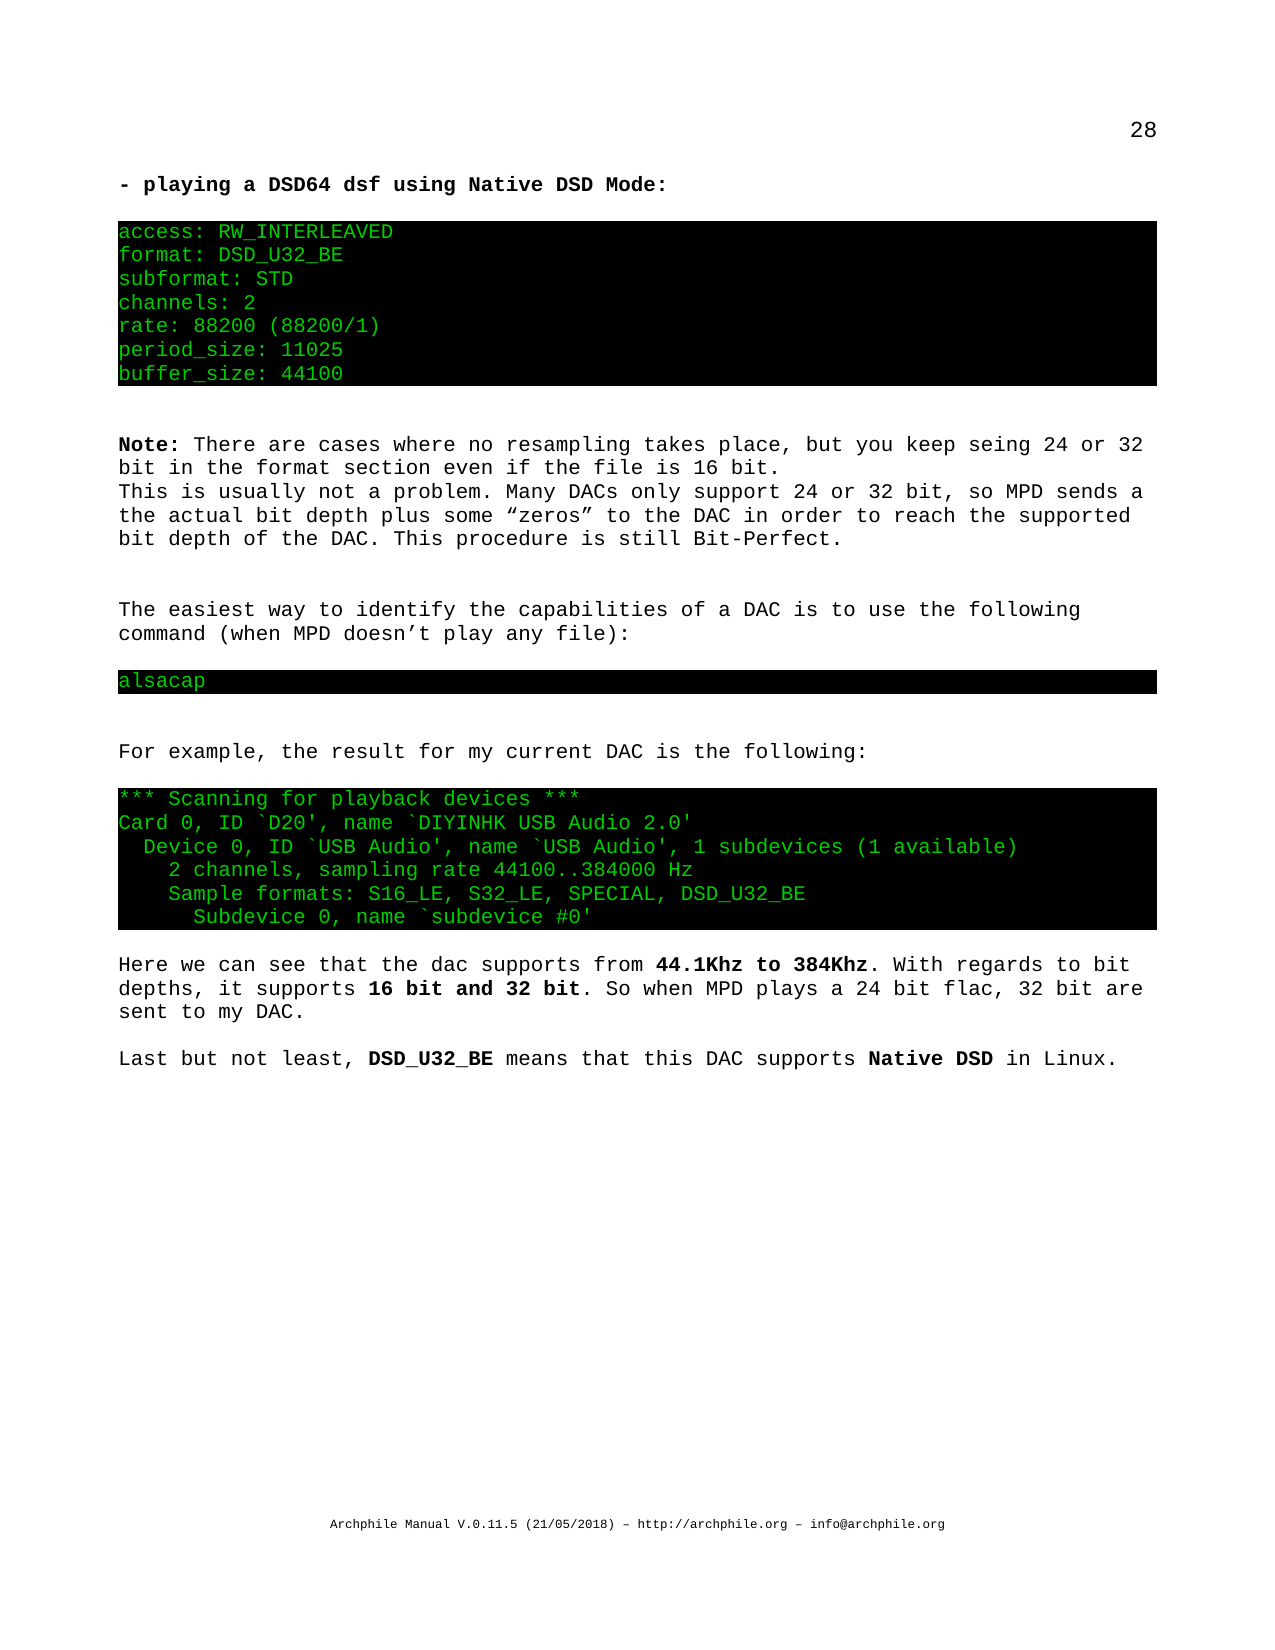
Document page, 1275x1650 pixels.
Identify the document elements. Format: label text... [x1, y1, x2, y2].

text channels: 2 [118, 292, 1157, 315]
text format: DSD_U32_BE [118, 244, 1157, 268]
text This is usually not a problem. Many DACs only support 24 or 32 bit, so MPD sends a the actual bit depth plus some “zeros” to the DAC in order to reach the supported bit depth of the DAC. This procedure is still Bit-Perfect. [118, 481, 1157, 552]
text subformat: STD [118, 268, 1157, 292]
text Device 0, ID `USB Audio', name `USB Audio', 1 subdevices (1 available) [118, 836, 1157, 859]
text Last but not least, DSD_U32_BE means that this DAC supports Native DSD in Linux. [118, 1048, 1157, 1072]
text buffer_size: 44100 [118, 363, 1157, 386]
text access: RW_INTERLEAVED [118, 221, 1157, 244]
text Note: There are cases where no resampling takes place, but you keep seing 24 or 32 bit in the format section even if the file is 16 bit. [118, 434, 1157, 481]
text For example, the result for my current DAC is the following: [118, 741, 1157, 765]
text rate: 88200 (88200/1) [118, 315, 1157, 339]
text 2 channels, sampling rate 44100..384000 Hz [118, 859, 1157, 883]
text - playing a DSD64 dsf using Native DSD Mode: [118, 173, 1157, 197]
text period_size: 11025 [118, 339, 1157, 363]
text The easiest way to identify the capabilities of a DAC is to use the following command (when MPD doesn’t play any file): [118, 599, 1157, 646]
text Card 0, ID `D20', name `DIYINHK USB Audio 2.0' [118, 812, 1157, 836]
text alsacap [118, 670, 1157, 694]
text *** Scanning for playback devices *** [118, 788, 1157, 812]
text Here we can see that the dac supports from 44.1Khz to 384Khz. With regards to bit depths, it supports 16 bit and 32 bit. So when MPD plays a 24 bit flac, 32 bit are sent to my DAC. [118, 954, 1157, 1025]
text Subdevice 0, name `subdevice #0' [118, 907, 1157, 930]
text Sample formats: S16_LE, S32_LE, SPECIAL, DSD_U32_BE [118, 883, 1157, 907]
